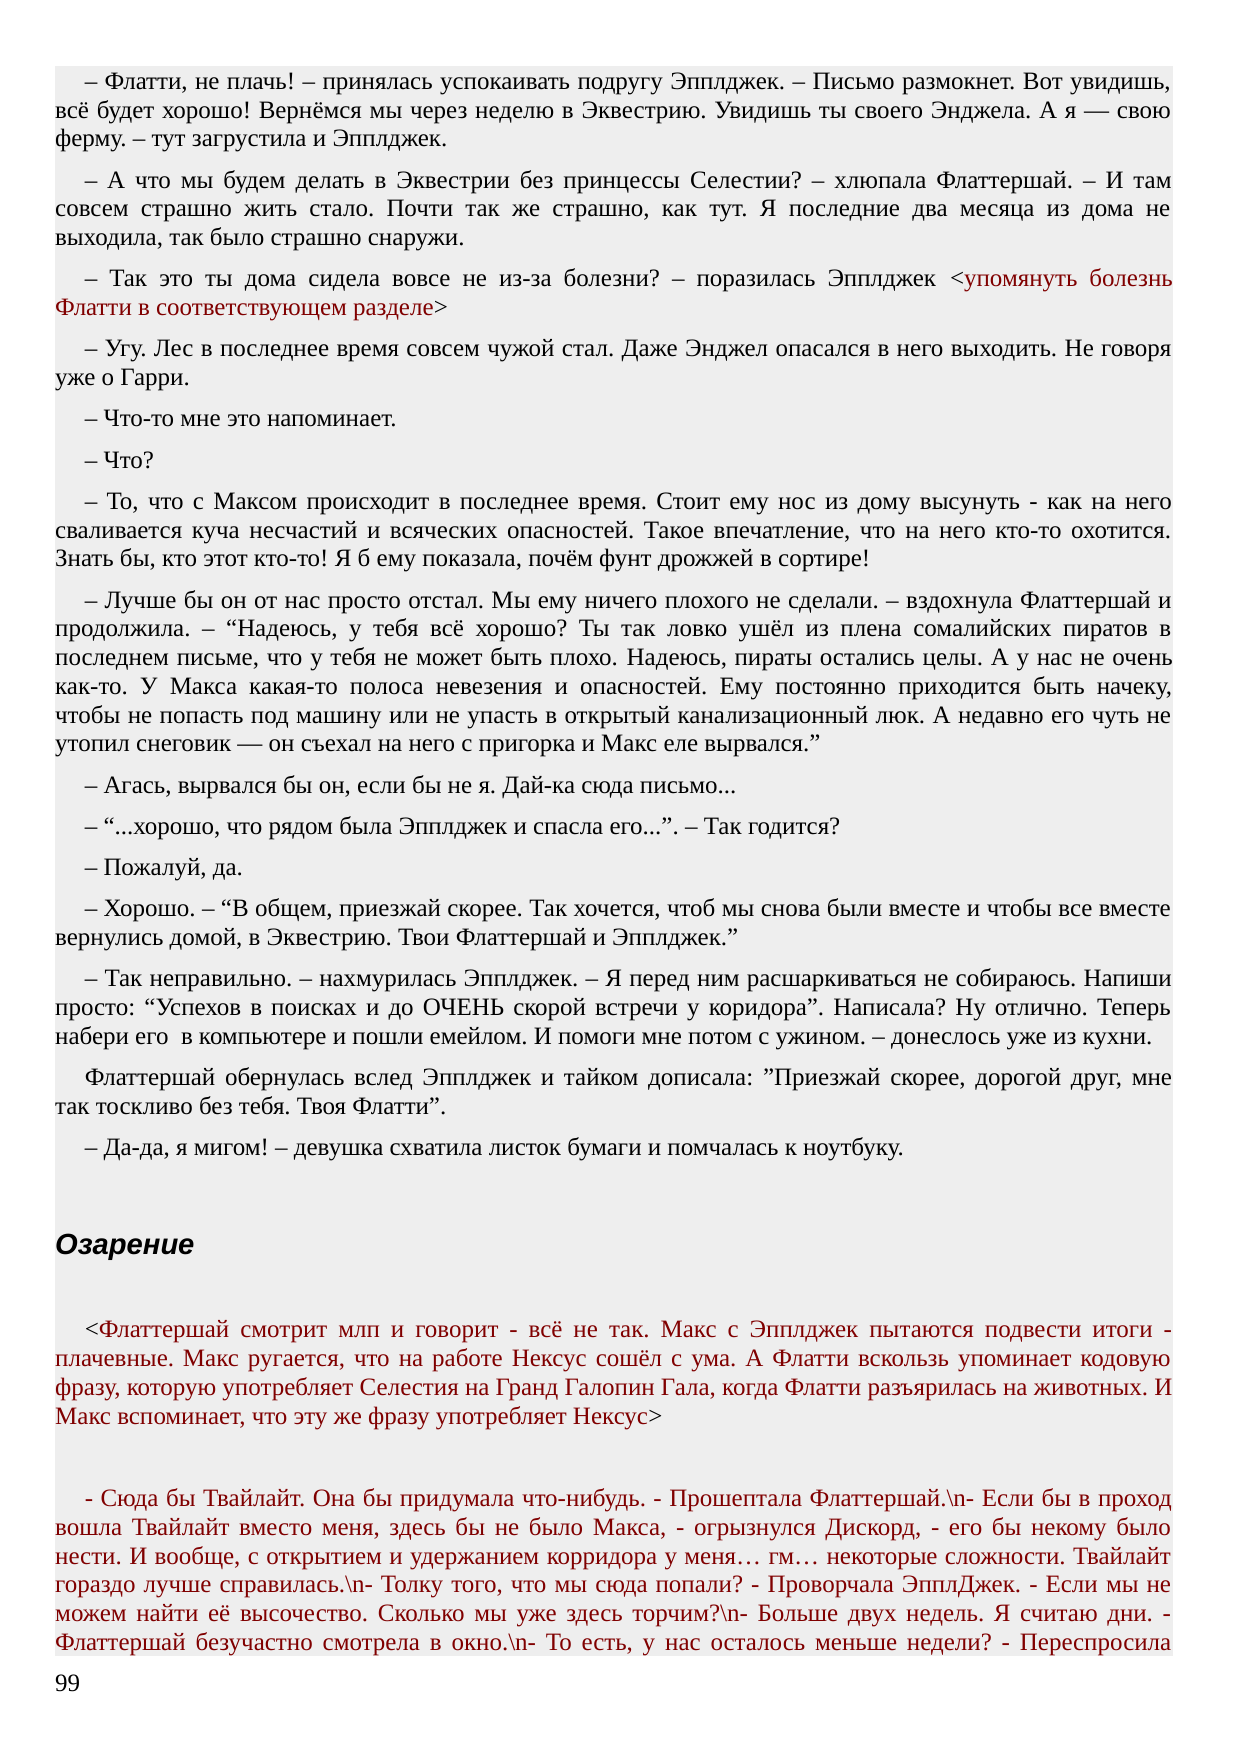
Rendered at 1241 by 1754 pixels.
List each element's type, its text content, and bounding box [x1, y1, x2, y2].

text – Лучше бы он от нас просто отстал. Мы ему ничего плохого не сделали. – вздохнула Флаттершай и продолжила. – “Надеюсь, у тебя всё хорошо? Ты так ловко ушёл из плена сомалийских пиратов в последнем письме, что у тебя не может быть плохо. Надеюсь, пираты остались целы. А у нас не очень как-то. У Макса какая-то полоса невезения и опасностей. Ему постоянно приходится быть начеку, чтобы не попасть под машину или не упасть в открытый канализационный люк. А недавно его чуть не утопил снеговик — он съехал на него с пригорка и Макс еле вырвался.” [55, 585, 1173, 757]
text – То, что с Максом происходит в последнее время. Стоит ему нос из дому высунуть - как на него сваливается куча несчастий и всяческих опасностей. Такое впечатление, что на него кто-то охотится. Знать бы, кто этот кто-то! Я б ему показала, почём фунт дрожжей в сортире! [55, 486, 1173, 572]
text – Так неправильно. – нахмурилась Эпплджек. – Я перед ним расшаркиваться не собираюсь. Напиши просто: “Успехов в поисках и до ОЧЕНЬ скорой встречи у коридора”. Написала? Ну отлично. Теперь набери его в компьютере и пошли емейлом. И помоги мне потом с ужином. – донеслось уже из кухни. [55, 963, 1173, 1050]
text – Что? [55, 445, 1173, 473]
text – Угу. Лес в последнее время совсем чужой стал. Даже Энджел опасался в него выходить. Не говоря уже о Гарри. [55, 333, 1173, 391]
text – Пожалуй, да. [55, 852, 1173, 881]
text – Хорошо. – “В общем, приезжай скорее. Так хочется, чтоб мы снова были вместе и чтобы все вместе вернулись домой, в Эквестрию. Твои Флаттершай и Эпплджек.” [55, 893, 1173, 951]
text – Что-то мне это напоминает. [55, 403, 1173, 432]
text - Сюда бы Твайлайт. Она бы придумала что-нибудь. - Прошептала Флаттершай.\n- Если бы в проход вошла Твайлайт вместо меня, здесь бы не было Макса, - огрызнулся Дискорд, - его бы некому было нести. И вообще, с открытием и удержанием корридора у меня… гм… некоторые сложности. Твайлайт гораздо лучше справилась.\n- Толку того, что мы сюда попали? - Проворчала ЭпплДжек. - Если мы не можем найти её высочество. Сколько мы уже здесь торчим?\n- Больше двух недель. Я считаю дни. - Флаттершай безучастно смотрела в окно.\n- То есть, у нас осталось меньше недели? - Переспросила [55, 1483, 1173, 1656]
text – “...хорошо, что рядом была Эпплджек и спасла его...”. – Так годится? [55, 811, 1173, 840]
text – Так это ты дома сидела вовсе не из-за болезни? – поразилась Эпплджек <упомянуть болезнь Флатти в соответствующем разделе> [55, 263, 1173, 321]
text – А что мы будем делать в Эквестрии без принцессы Селестии? – хлюпала Флаттершай. – И там совсем страшно жить стало. Почти так же страшно, как тут. Я последние два месяца из дома не выходила, так было страшно снаружи. [55, 165, 1173, 251]
subtitle Озарение [55, 1227, 1173, 1261]
text <Флаттершай смотрит млп и говорит - всё не так. Макс с Эпплджек пытаются подвести итоги - плачевные. Макс ругается, что на работе Нексус сошёл с ума. А Флатти вскользь упоминает кодовую фразу, которую употребляет Селестия на Гранд Галопин Гала, когда Флатти разъярилась на животных. И Макс вспоминает, что эту же фразу употребляет Нексус> [55, 1314, 1173, 1429]
text – Флатти, не плачь! – принялась успокаивать подругу Эпплджек. – Письмо размокнет. Вот увидишь, всё будет хорошо! Вернёмся мы через неделю в Эквестрию. Увидишь ты своего Энджела. А я — свою ферму. – тут загрустила и Эпплджек. [55, 66, 1173, 152]
text – Агась, вырвался бы он, если бы не я. Дай-ка сюда письмо... [55, 770, 1173, 798]
text – Да-да, я мигом! – девушка схватила листок бумаги и помчалась к ноутбуку. [55, 1132, 1173, 1161]
text Флаттершай обернулась вслед Эпплджек и тайком дописала: ”Приезжай скорее, дорогой друг, мне так тоскливо без тебя. Твоя Флатти”. [55, 1062, 1173, 1120]
